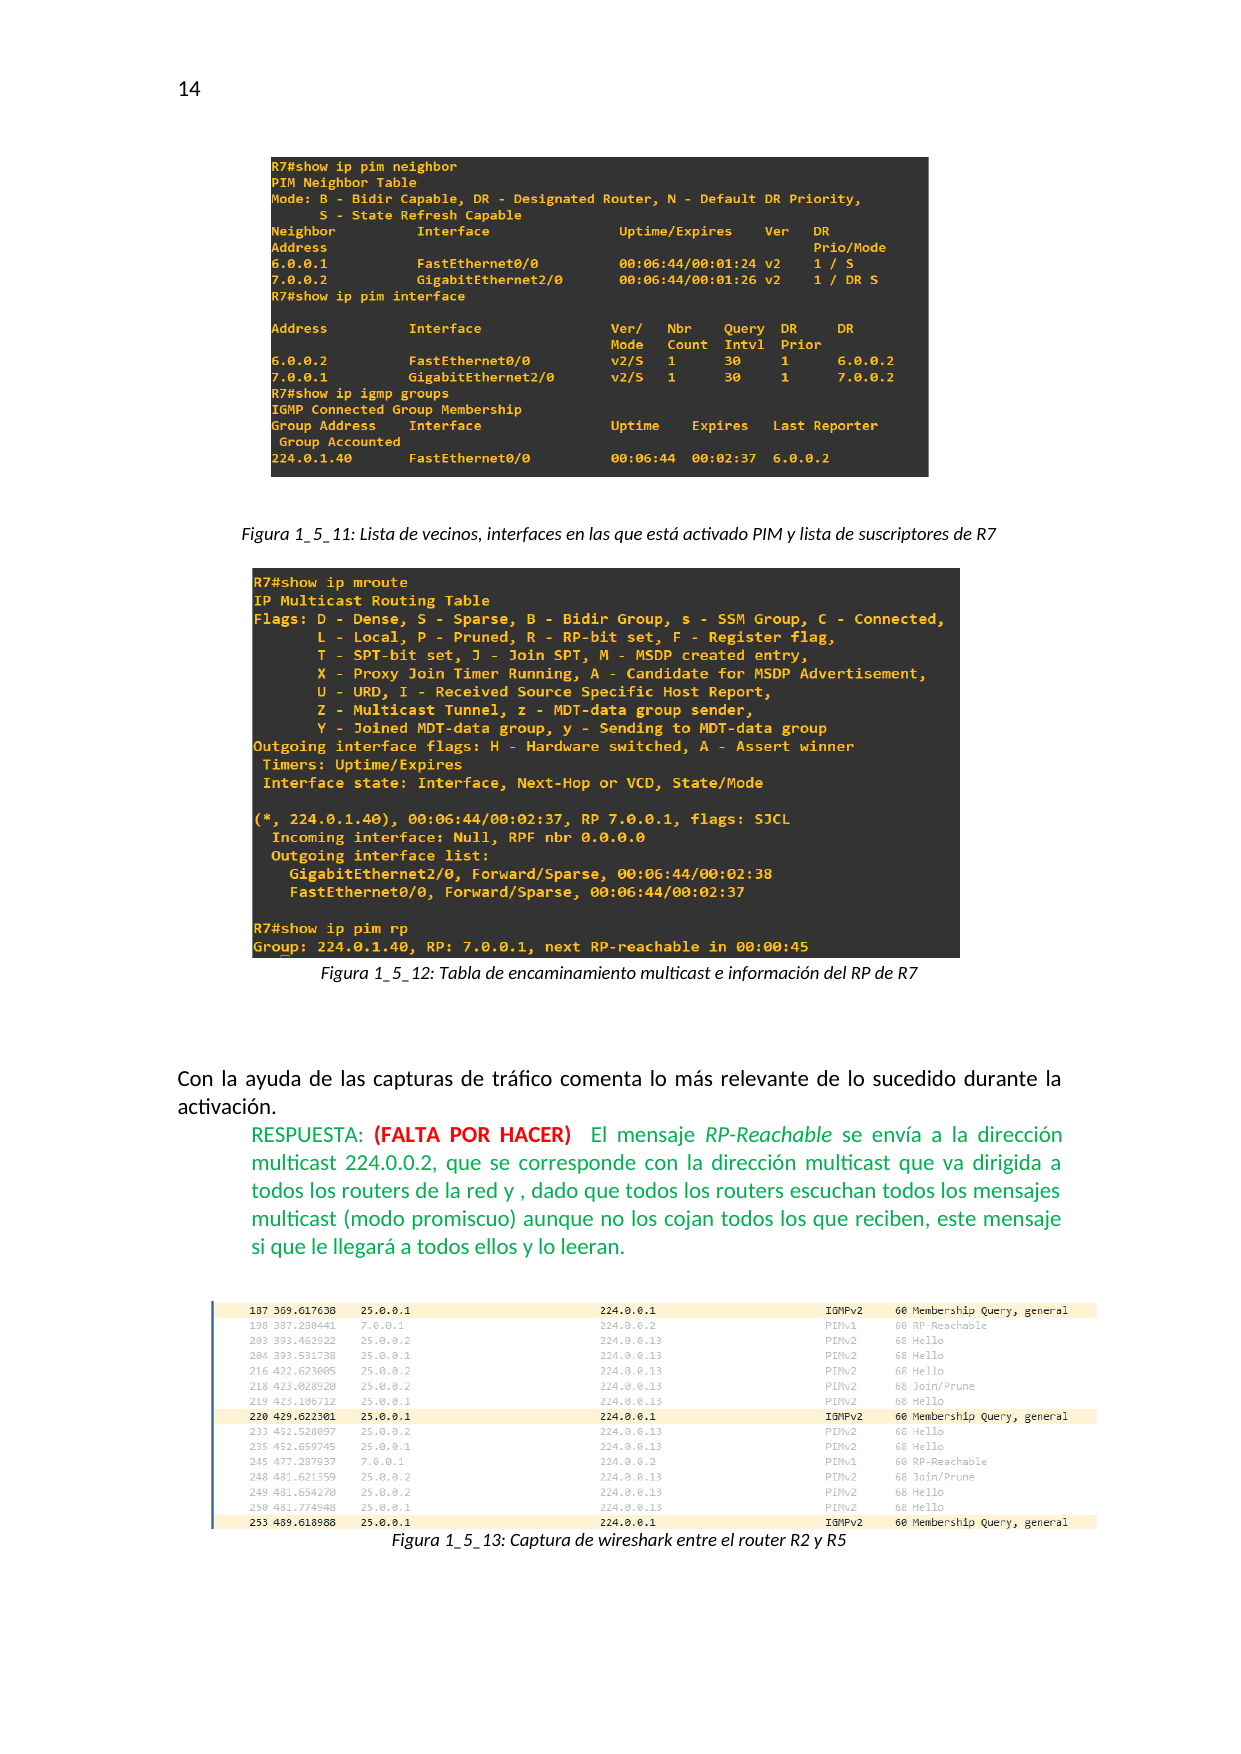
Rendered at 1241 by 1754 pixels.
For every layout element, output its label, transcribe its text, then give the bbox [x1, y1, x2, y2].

text Figura 1_5_12: Tabla de encaminamiento multicast e información del RP de R7 [177, 961, 1063, 984]
text Figura 1_5_13: Captura de wireshark entre el router R2 y R5 [177, 1288, 1063, 1551]
text Figura 1_5_11: Lista de vecinos, interfaces en las que está activado PIM y lista de suscriptores de R7 [177, 522, 1063, 544]
text RESPUESTA: (FALTA POR HACER) El mensaje RP-Reachable se envía a la dirección multicast 224.0.0.2, que se corresponde con la dirección multicast que va dirigida a todos los routers de la red y , dado que todos los routers escuchan todos los mensajes multicast (modo promiscuo) aunque no los cojan todos los que reciben, este mensaje si que le llegará a todos ellos y lo leeran. [251, 1120, 1063, 1260]
text Con la ayuda de las capturas de tráfico comenta lo más relevante de lo sucedido durante la activación. [177, 1064, 1063, 1120]
